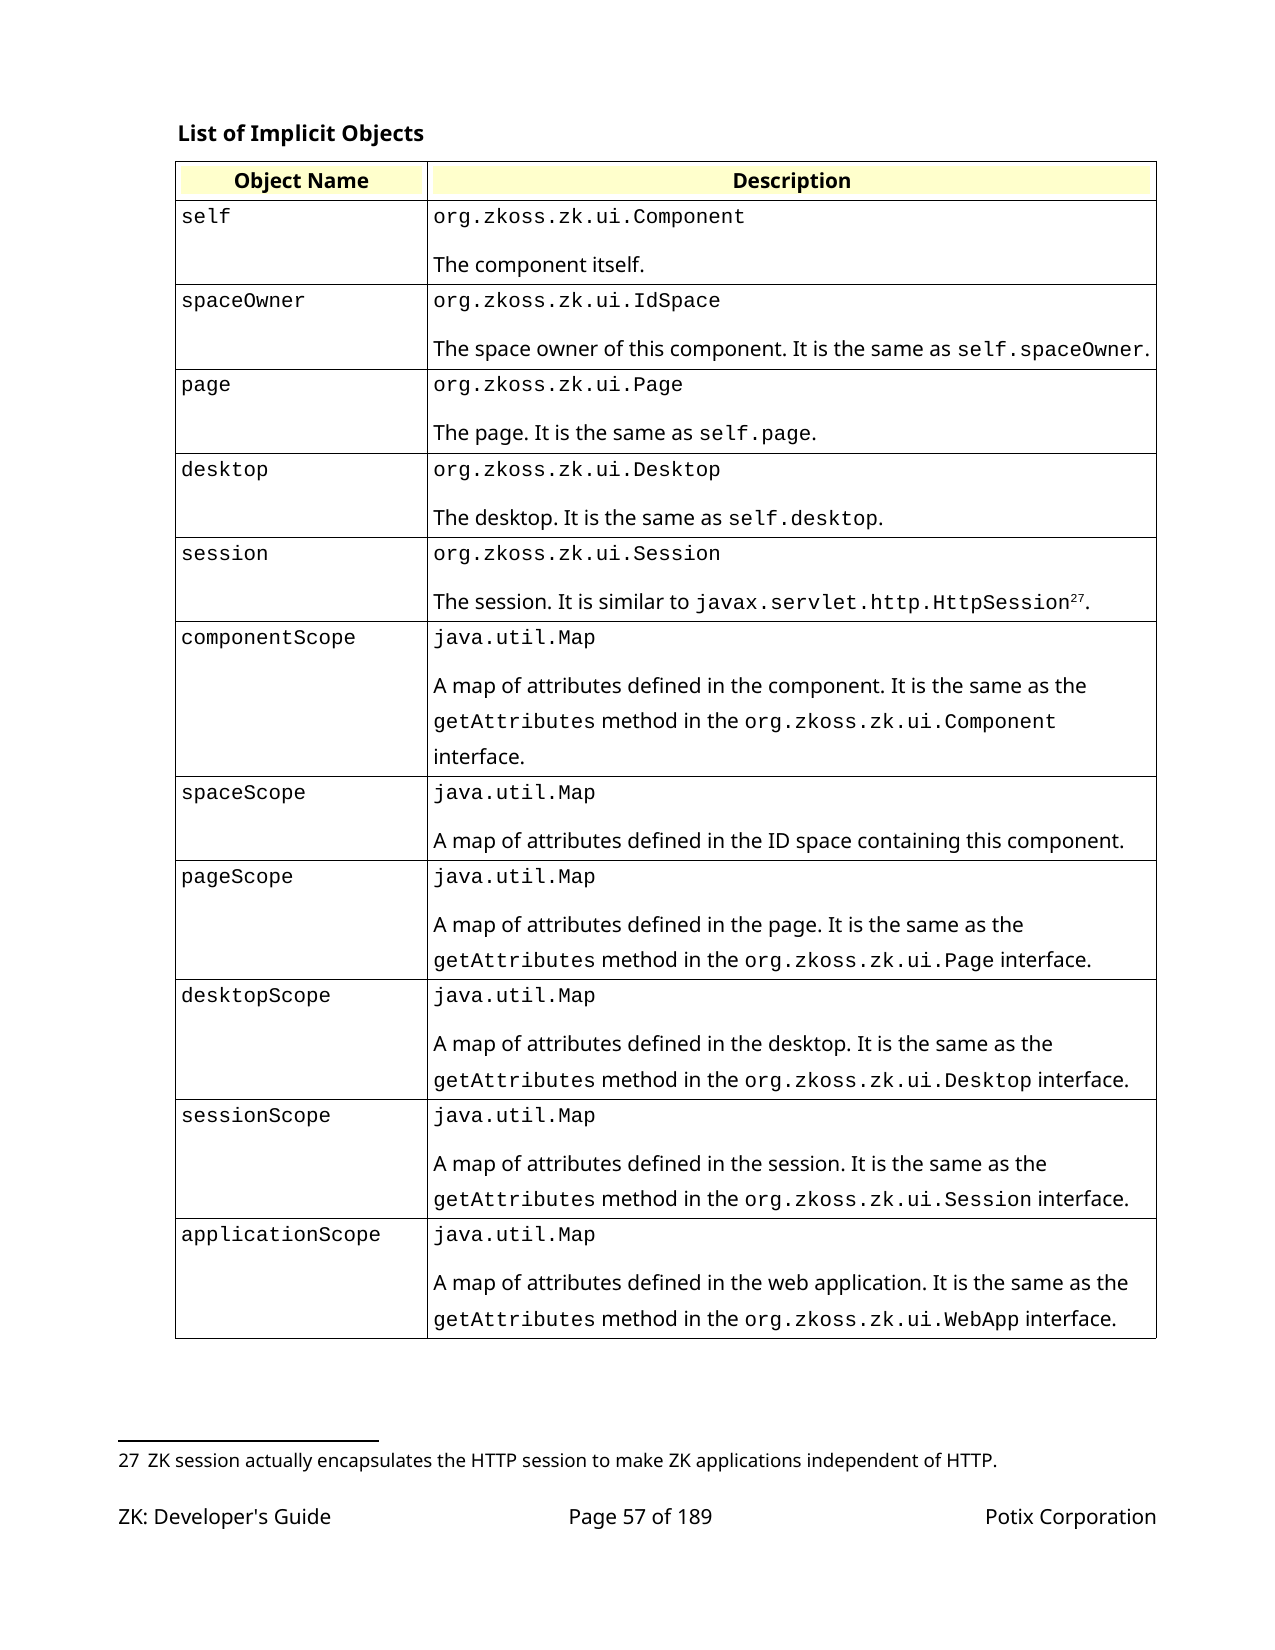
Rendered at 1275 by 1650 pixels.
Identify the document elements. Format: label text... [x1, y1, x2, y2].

table_cell org.zkoss.zk.ui.Component The component itself. [428, 201, 1156, 284]
table_cell componentScope [176, 622, 427, 776]
table_cell org.zkoss.zk.ui.Desktop The desktop. It is the same as self.desktop. [428, 454, 1156, 537]
table_cell java.util.Map A map of attributes defined in the web application. It is the same as the getAttributes method in the org.zkoss.zk.ui.WebApp interface. [428, 1219, 1156, 1338]
table_cell java.util.Map A map of attributes defined in the component. It is the same as the getAttributes method in the org.zkoss.zk.ui.Component interface. [428, 622, 1156, 776]
table_header Object Name [176, 162, 427, 200]
table_cell org.zkoss.zk.ui.IdSpace The space owner of this component. It is the same as self.spaceOwner. [428, 285, 1156, 369]
table_cell sessionScope [176, 1100, 427, 1218]
table_cell page [176, 370, 427, 453]
table_cell self [176, 201, 427, 284]
table_cell java.util.Map A map of attributes defined in the session. It is the same as the getAttributes method in the org.zkoss.zk.ui.Session interface. [428, 1100, 1156, 1218]
table_cell java.util.Map A map of attributes defined in the ID space containing this component. [428, 777, 1156, 860]
table_cell pageScope [176, 861, 427, 979]
table_header Description [428, 162, 1156, 200]
table_cell desktopScope [176, 980, 427, 1099]
subtitle List of Implicit Objects [177, 118, 1157, 148]
table_cell desktop [176, 454, 427, 537]
table_cell spaceScope [176, 777, 427, 860]
table_cell org.zkoss.zk.ui.Session The session. It is similar to javax.servlet.http.HttpSession. [428, 538, 1156, 621]
table_cell java.util.Map A map of attributes defined in the page. It is the same as the getAttributes method in the org.zkoss.zk.ui.Page interface. [428, 861, 1156, 979]
table_cell applicationScope [176, 1219, 427, 1338]
table_cell session [176, 538, 427, 621]
table_cell org.zkoss.zk.ui.Page The page. It is the same as self.page. [428, 370, 1156, 453]
table_cell java.util.Map A map of attributes defined in the desktop. It is the same as the getAttributes method in the org.zkoss.zk.ui.Desktop interface. [428, 980, 1156, 1099]
table_cell spaceOwner [176, 285, 427, 369]
